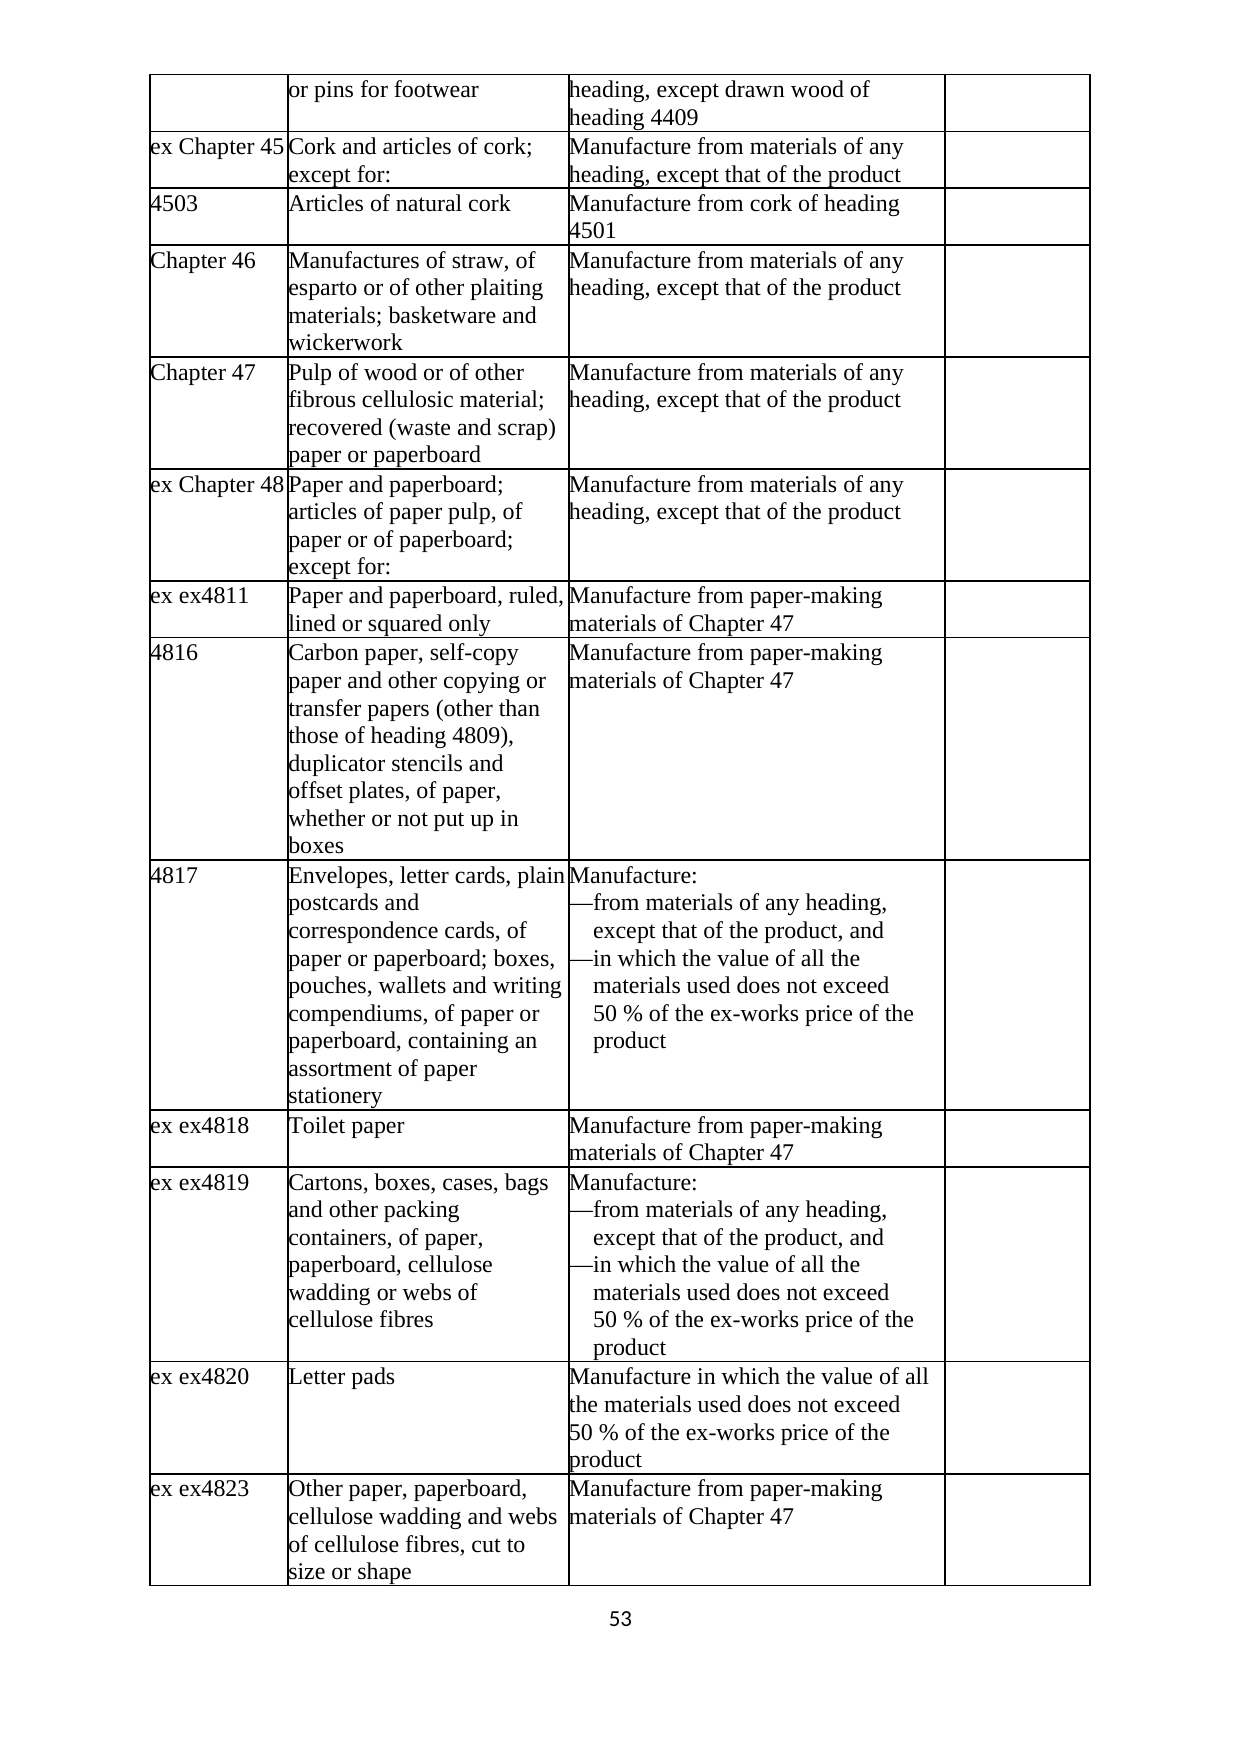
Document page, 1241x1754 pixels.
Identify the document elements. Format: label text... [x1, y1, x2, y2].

table_cell ex ex4819 [151, 1168, 287, 1361]
table_cell [946, 861, 1089, 1109]
table_header — [570, 1250, 593, 1361]
table_cell Manufacture from materials of any heading, except that of the product [570, 246, 944, 356]
table_cell or pins for footwear [289, 75, 568, 131]
table_cell Toilet paper [289, 1111, 568, 1166]
table_cell Chapter 47 [151, 358, 287, 468]
table_cell [946, 638, 1089, 859]
table_header in which the value of all the materials used does not exceed 50 % of the ex-works price of the product [593, 1250, 944, 1361]
table_cell ex ex4820 [151, 1362, 287, 1473]
table_cell Manufacture from materials of any heading, except that of the product [570, 470, 944, 580]
table_cell Manufacture from cork of heading 4501 [570, 189, 944, 244]
table_cell Pulp of wood or of other fibrous cellulosic material; recovered (waste and scrap) paper or paperboard [289, 358, 568, 468]
table_cell ex Chapter 45 [151, 132, 287, 187]
table_cell [946, 75, 1089, 131]
table_cell 4816 [151, 638, 287, 859]
table_cell ex ex4818 [151, 1111, 287, 1166]
table_cell [946, 189, 1089, 244]
table_cell [946, 1168, 1089, 1361]
table_cell [946, 358, 1089, 468]
table_cell [946, 582, 1089, 637]
table_cell [946, 246, 1089, 356]
table_cell heading, except drawn wood of heading 4409 [570, 75, 944, 131]
table_header — [570, 888, 593, 943]
table_cell Manufacture from paper-making materials of Chapter 47 [570, 1111, 944, 1166]
table_cell Manufacture: [570, 1168, 944, 1361]
table_cell Chapter 46 [151, 246, 287, 356]
table_cell Cartons, boxes, cases, bags and other packing containers, of paper, paperboard, cellulose wadding or webs of cellulose fibres [289, 1168, 568, 1361]
table_cell Articles of natural cork [289, 189, 568, 244]
table_cell Manufacture from materials of any heading, except that of the product [570, 132, 944, 187]
table_cell [946, 1475, 1089, 1585]
table_cell ex ex4811 [151, 582, 287, 637]
table_cell ex ex4823 [151, 1475, 287, 1585]
table_cell Letter pads [289, 1362, 568, 1473]
table_cell [151, 75, 287, 131]
table_cell Cork and articles of cork; except for: [289, 132, 568, 187]
table_cell Carbon paper, self-copy paper and other copying or transfer papers (other than those of heading 4809), duplicator stencils and offset plates, of paper, whether or not put up in boxes [289, 638, 568, 859]
table_cell Paper and paperboard; articles of paper pulp, of paper or of paperboard; except for: [289, 470, 568, 580]
table_cell [946, 132, 1089, 187]
table_header — [570, 944, 593, 1054]
table_header from materials of any heading, except that of the product, and [593, 1195, 944, 1250]
table_cell Manufacture in which the value of all the materials used does not exceed 50 % of the ex-works price of the product [570, 1362, 944, 1473]
table_cell ex Chapter 48 [151, 470, 287, 580]
table_cell 4503 [151, 189, 287, 244]
table_header in which the value of all the materials used does not exceed 50 % of the ex-works price of the product [593, 944, 944, 1054]
table_cell Manufactures of straw, of esparto or of other plaiting materials; basketware and wickerwork [289, 246, 568, 356]
table_cell Paper and paperboard, ruled, lined or squared only [289, 582, 568, 637]
table_header from materials of any heading, except that of the product, and [593, 888, 944, 943]
table_cell Manufacture from materials of any heading, except that of the product [570, 358, 944, 468]
table_cell Manufacture from paper-making materials of Chapter 47 [570, 638, 944, 859]
table_cell [946, 470, 1089, 580]
table_header — [570, 1195, 593, 1250]
table_cell Manufacture from paper-making materials of Chapter 47 [570, 582, 944, 637]
table_cell [946, 1362, 1089, 1473]
table_cell 4817 [151, 861, 287, 1109]
table_cell Other paper, paperboard, cellulose wadding and webs of cellulose fibres, cut to size or shape [289, 1475, 568, 1585]
table_cell Manufacture from paper-making materials of Chapter 47 [570, 1475, 944, 1585]
table_cell Manufacture: [570, 861, 944, 1109]
table_cell Envelopes, letter cards, plain postcards and correspondence cards, of paper or paperboard; boxes, pouches, wallets and writing compendiums, of paper or paperboard, containing an assortment of paper stationery [289, 861, 568, 1109]
table_cell [946, 1111, 1089, 1166]
